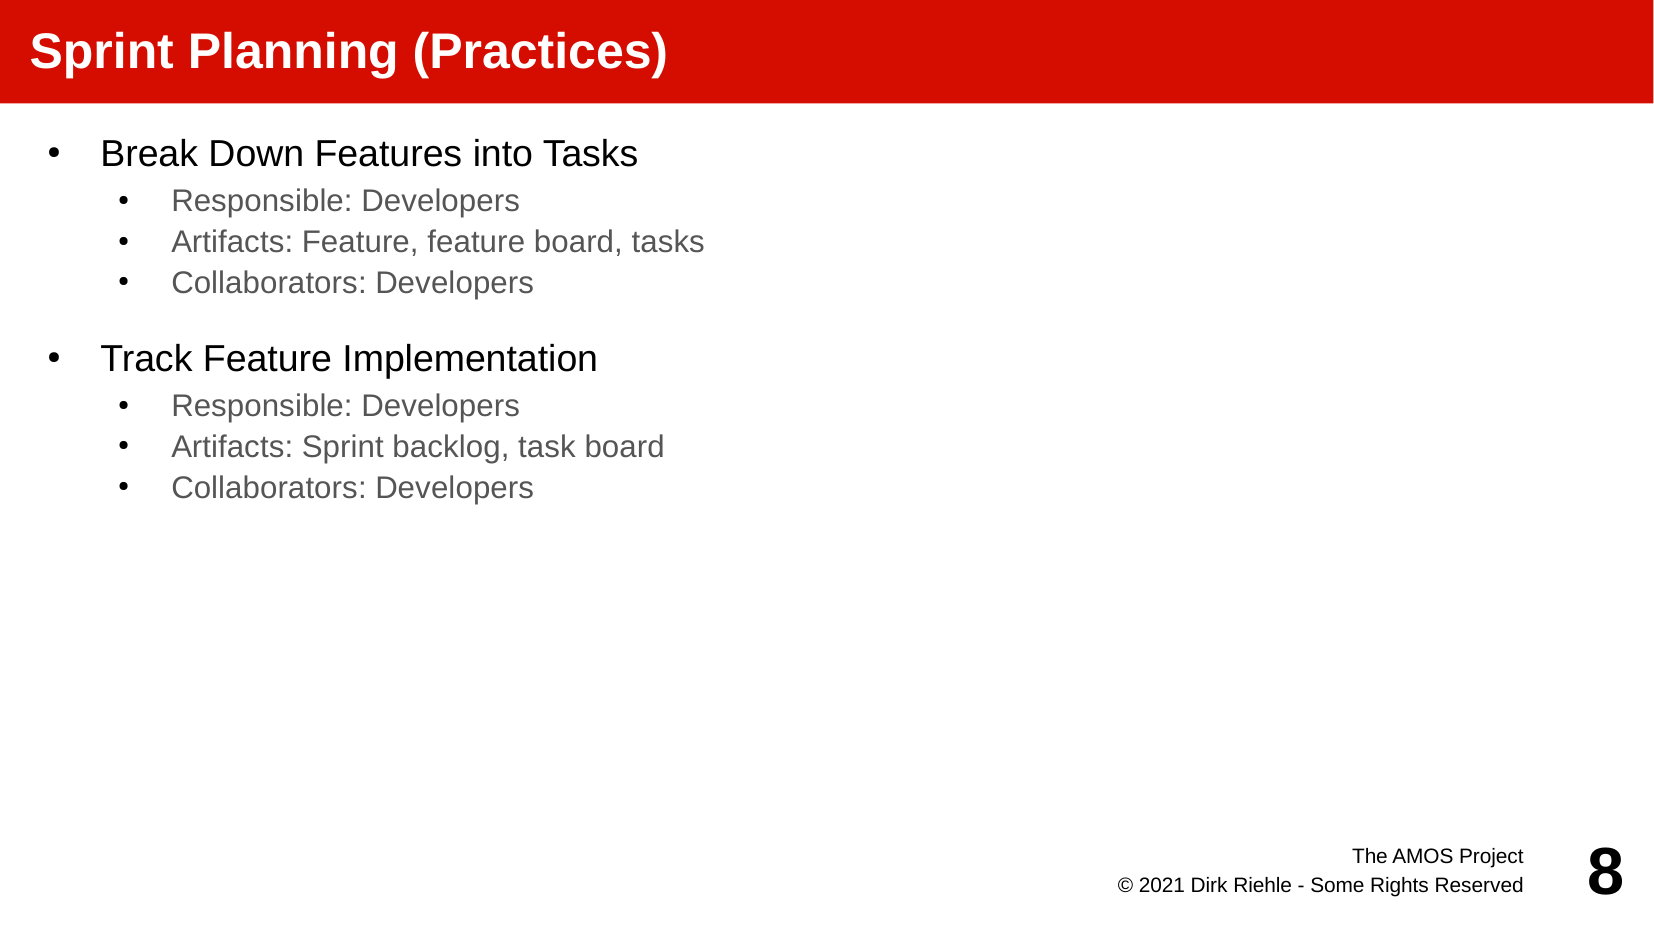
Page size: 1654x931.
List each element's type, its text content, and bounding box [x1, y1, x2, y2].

list Break Down Features into Tasks Responsible: Developers Artifacts: Feature, feature board, tasks Collaborators: Developers Track Feature Implementation Responsible: Developers Artifacts: Sprint backlog, task board Collaborators: Developers [29, 132, 1625, 813]
title Sprint Planning (Practices) [0, 0, 1654, 104]
